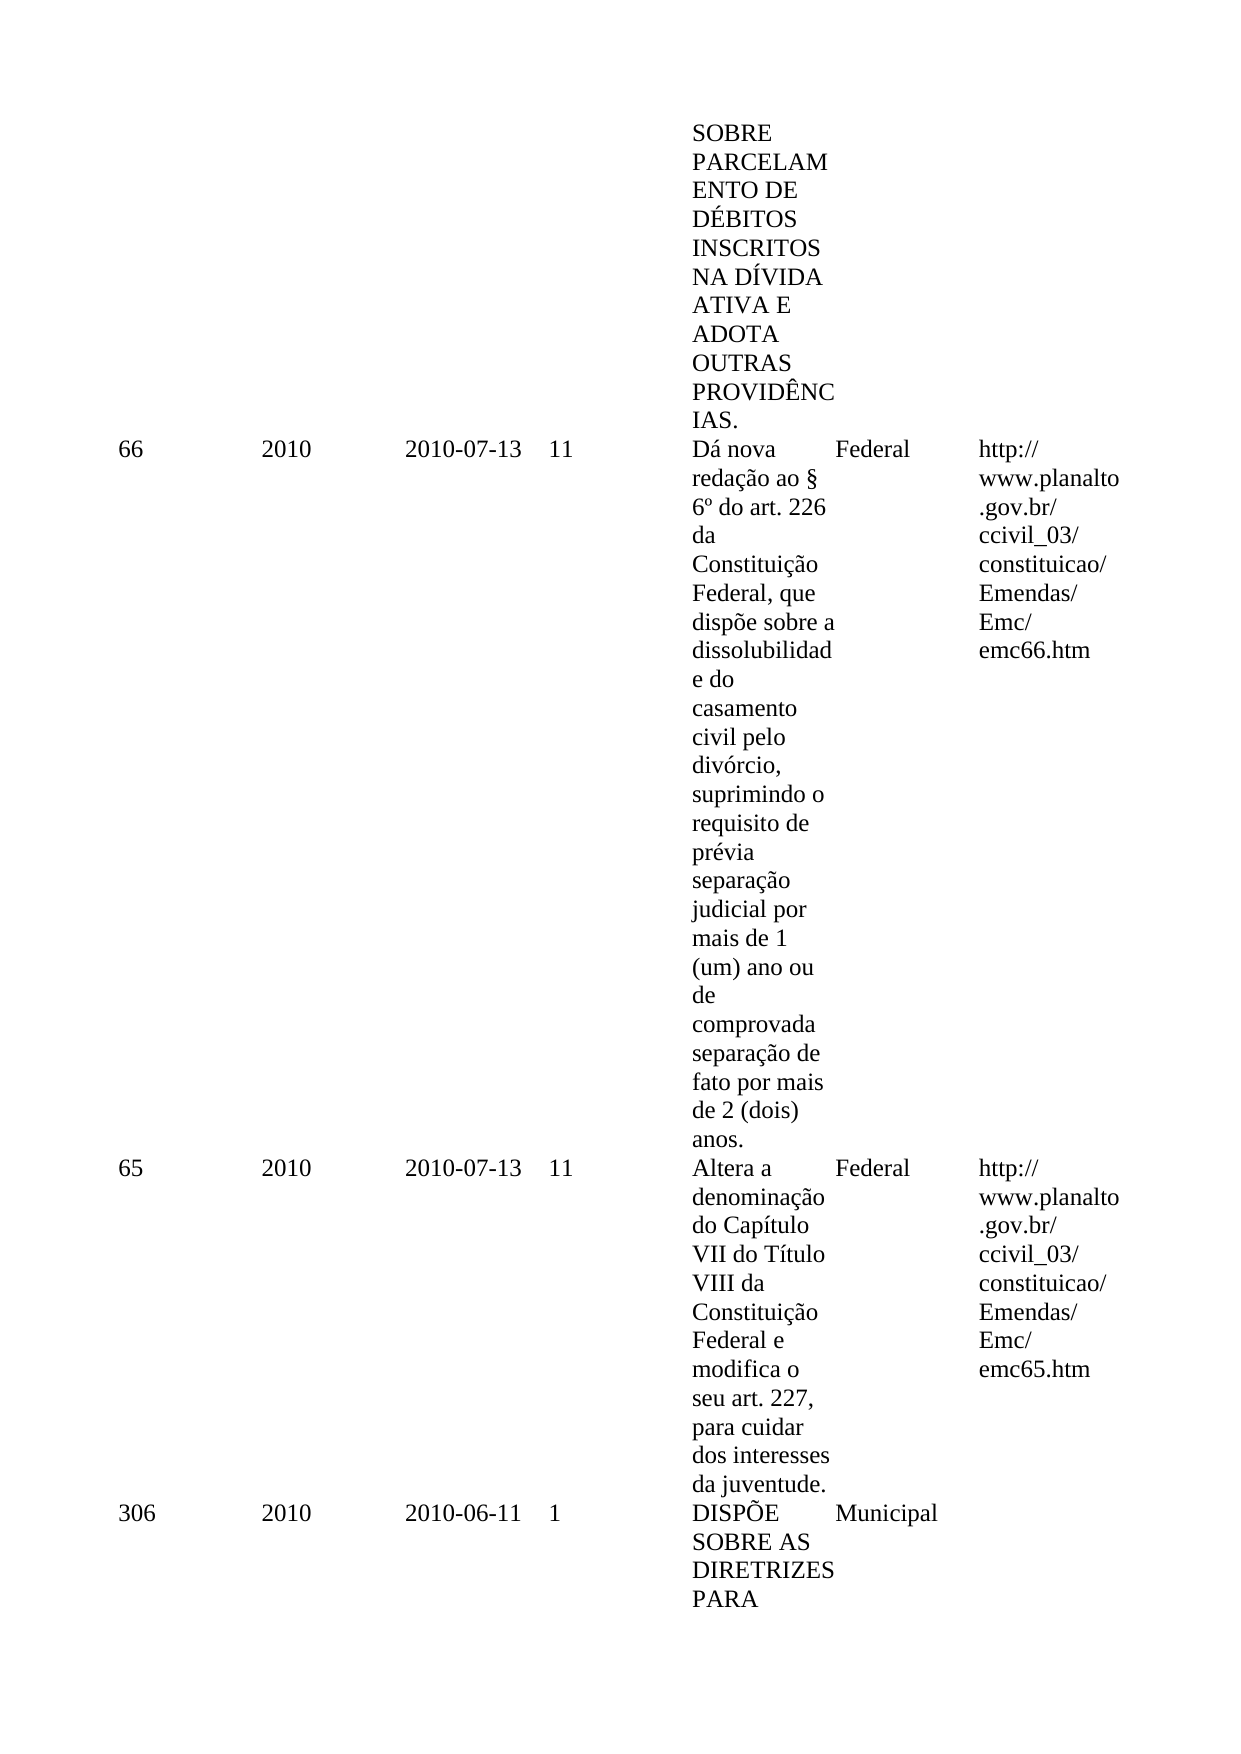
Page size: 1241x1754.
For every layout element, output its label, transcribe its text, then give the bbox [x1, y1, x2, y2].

table_cell Altera a denominação do Capítulo VII do Título VIII da Constituição Federal e modifica o seu art. 227, para cuidar dos interesses da juventude. [692, 1153, 835, 1498]
table_cell 306 [118, 1498, 261, 1613]
table_cell http://www.planalto.gov.br/ccivil_03/constituicao/Emendas/Emc/emc66.htm [979, 434, 1122, 1153]
table_cell [835, 118, 979, 434]
table_cell Federal [835, 1153, 979, 1498]
table_cell DISPÕE SOBRE AS DIRETRIZES PARA [692, 1498, 835, 1613]
table_cell SOBRE PARCELAMENTO DE DÉBITOS INSCRITOS NA DÍVIDA ATIVA E ADOTA OUTRAS PROVIDÊNCIAS. [692, 118, 835, 434]
table_cell 1 [548, 1498, 692, 1613]
table_cell 11 [548, 1153, 692, 1498]
table_cell Federal [835, 434, 979, 1153]
table_cell 2010 [261, 1153, 405, 1498]
table_cell [118, 118, 261, 434]
table_cell Municipal [835, 1498, 979, 1613]
table_cell [979, 118, 1122, 434]
table_cell [261, 118, 405, 434]
table_cell 2010-06-11 [405, 1498, 548, 1613]
table_cell http://www.planalto.gov.br/ccivil_03/constituicao/Emendas/Emc/emc65.htm [979, 1153, 1122, 1498]
table_cell 2010-07-13 [405, 434, 548, 1153]
table_cell 66 [118, 434, 261, 1153]
table_cell [548, 118, 692, 434]
table_cell [979, 1498, 1122, 1613]
table_cell 2010 [261, 434, 405, 1153]
table_cell 2010-07-13 [405, 1153, 548, 1498]
table_cell Dá nova redação ao § 6º do art. 226 da Constituição Federal, que dispõe sobre a dissolubilidade do casamento civil pelo divórcio, suprimindo o requisito de prévia separação judicial por mais de 1 (um) ano ou de comprovada separação de fato por mais de 2 (dois) anos. [692, 434, 835, 1153]
table_cell 2010 [261, 1498, 405, 1613]
table_cell 65 [118, 1153, 261, 1498]
table_cell [405, 118, 548, 434]
table_cell 11 [548, 434, 692, 1153]
